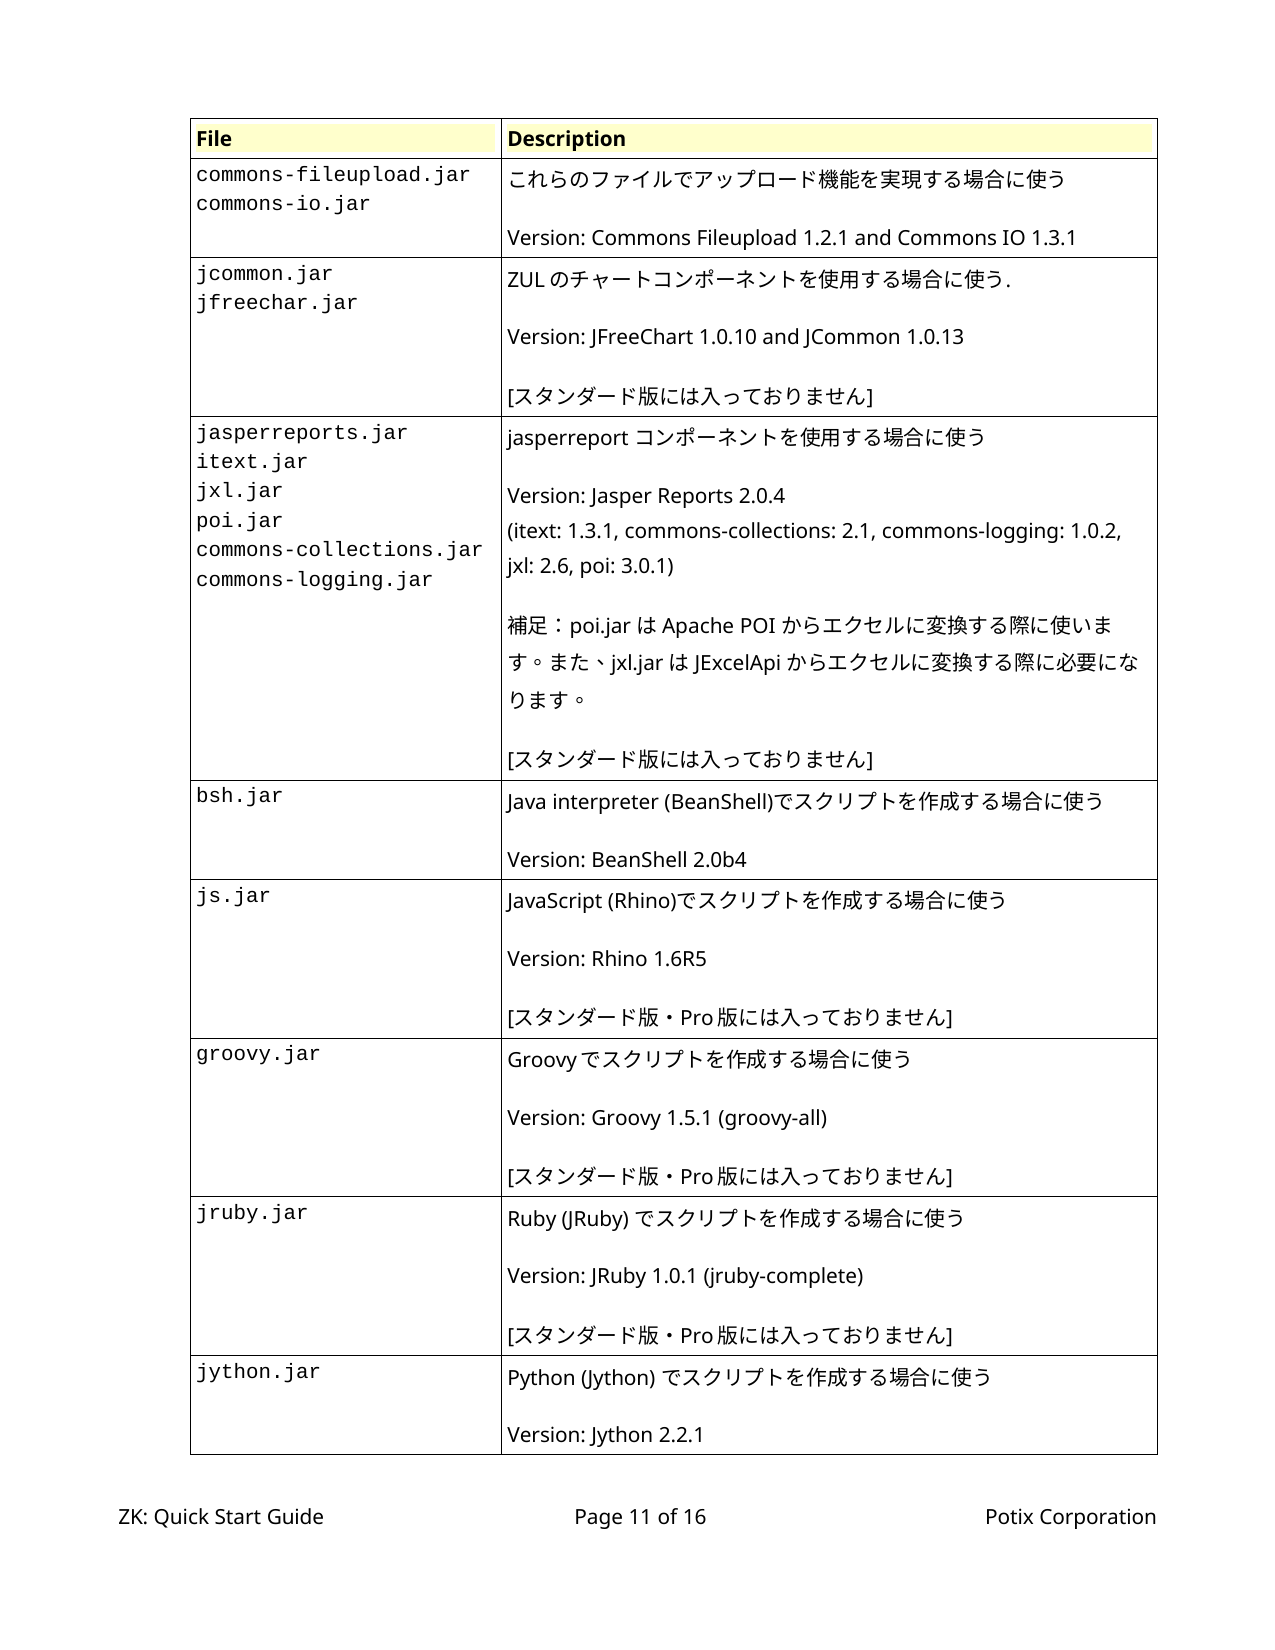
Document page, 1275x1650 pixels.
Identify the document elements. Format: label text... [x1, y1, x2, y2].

table_cell ZULのチャートコンポーネントを使用する場合に使う. Version: JFreeChart 1.0.10 and JCommon 1.0.13 [スタンダード版には入っておりません] [502, 258, 1157, 416]
table_cell commons-fileupload.jar commons-io.jar [191, 159, 501, 257]
table_cell js.jar [191, 880, 501, 1038]
table_cell jruby.jar [191, 1197, 501, 1355]
table_cell bsh.jar [191, 781, 501, 879]
table_cell jasperreport コンポーネントを使用する場合に使う Version: Jasper Reports 2.0.4 (itext: 1.3.1, commons-collections: 2.1, commons-logging: 1.0.2, jxl: 2.6, poi: 3.0.1) 補足：poi.jar は Apache POI からエクセルに変換する際に使います。また、jxl.jar は JExcelApi からエクセルに変換する際に必要になります。 [スタンダード版には入っておりません] [502, 417, 1157, 780]
table_cell Ruby (JRuby) でスクリプトを作成する場合に使う Version: JRuby 1.0.1 (jruby-complete) [スタンダード版・Pro版には入っておりません] [502, 1197, 1157, 1355]
table_cell Python (Jython) でスクリプトを作成する場合に使う Version: Jython 2.2.1 [502, 1356, 1157, 1454]
table_cell jython.jar [191, 1356, 501, 1454]
table_cell JavaScript (Rhino)でスクリプトを作成する場合に使う Version: Rhino 1.6R5 [スタンダード版・Pro版には入っておりません] [502, 880, 1157, 1038]
table_cell Groovyでスクリプトを作成する場合に使う Version: Groovy 1.5.1 (groovy-all) [スタンダード版・Pro版には入っておりません] [502, 1039, 1157, 1196]
table_cell jasperreports.jar itext.jar jxl.jar poi.jar commons-collections.jar commons-logging.jar [191, 417, 501, 780]
table_cell groovy.jar [191, 1039, 501, 1196]
table_cell jcommon.jar jfreechar.jar [191, 258, 501, 416]
table_header File [191, 119, 501, 158]
table_cell Java interpreter (BeanShell)でスクリプトを作成する場合に使う Version: BeanShell 2.0b4 [502, 781, 1157, 879]
table_cell これらのファイルでアップロード機能を実現する場合に使う Version: Commons Fileupload 1.2.1 and Commons IO 1.3.1 [502, 159, 1157, 257]
table_header Description [502, 119, 1157, 158]
